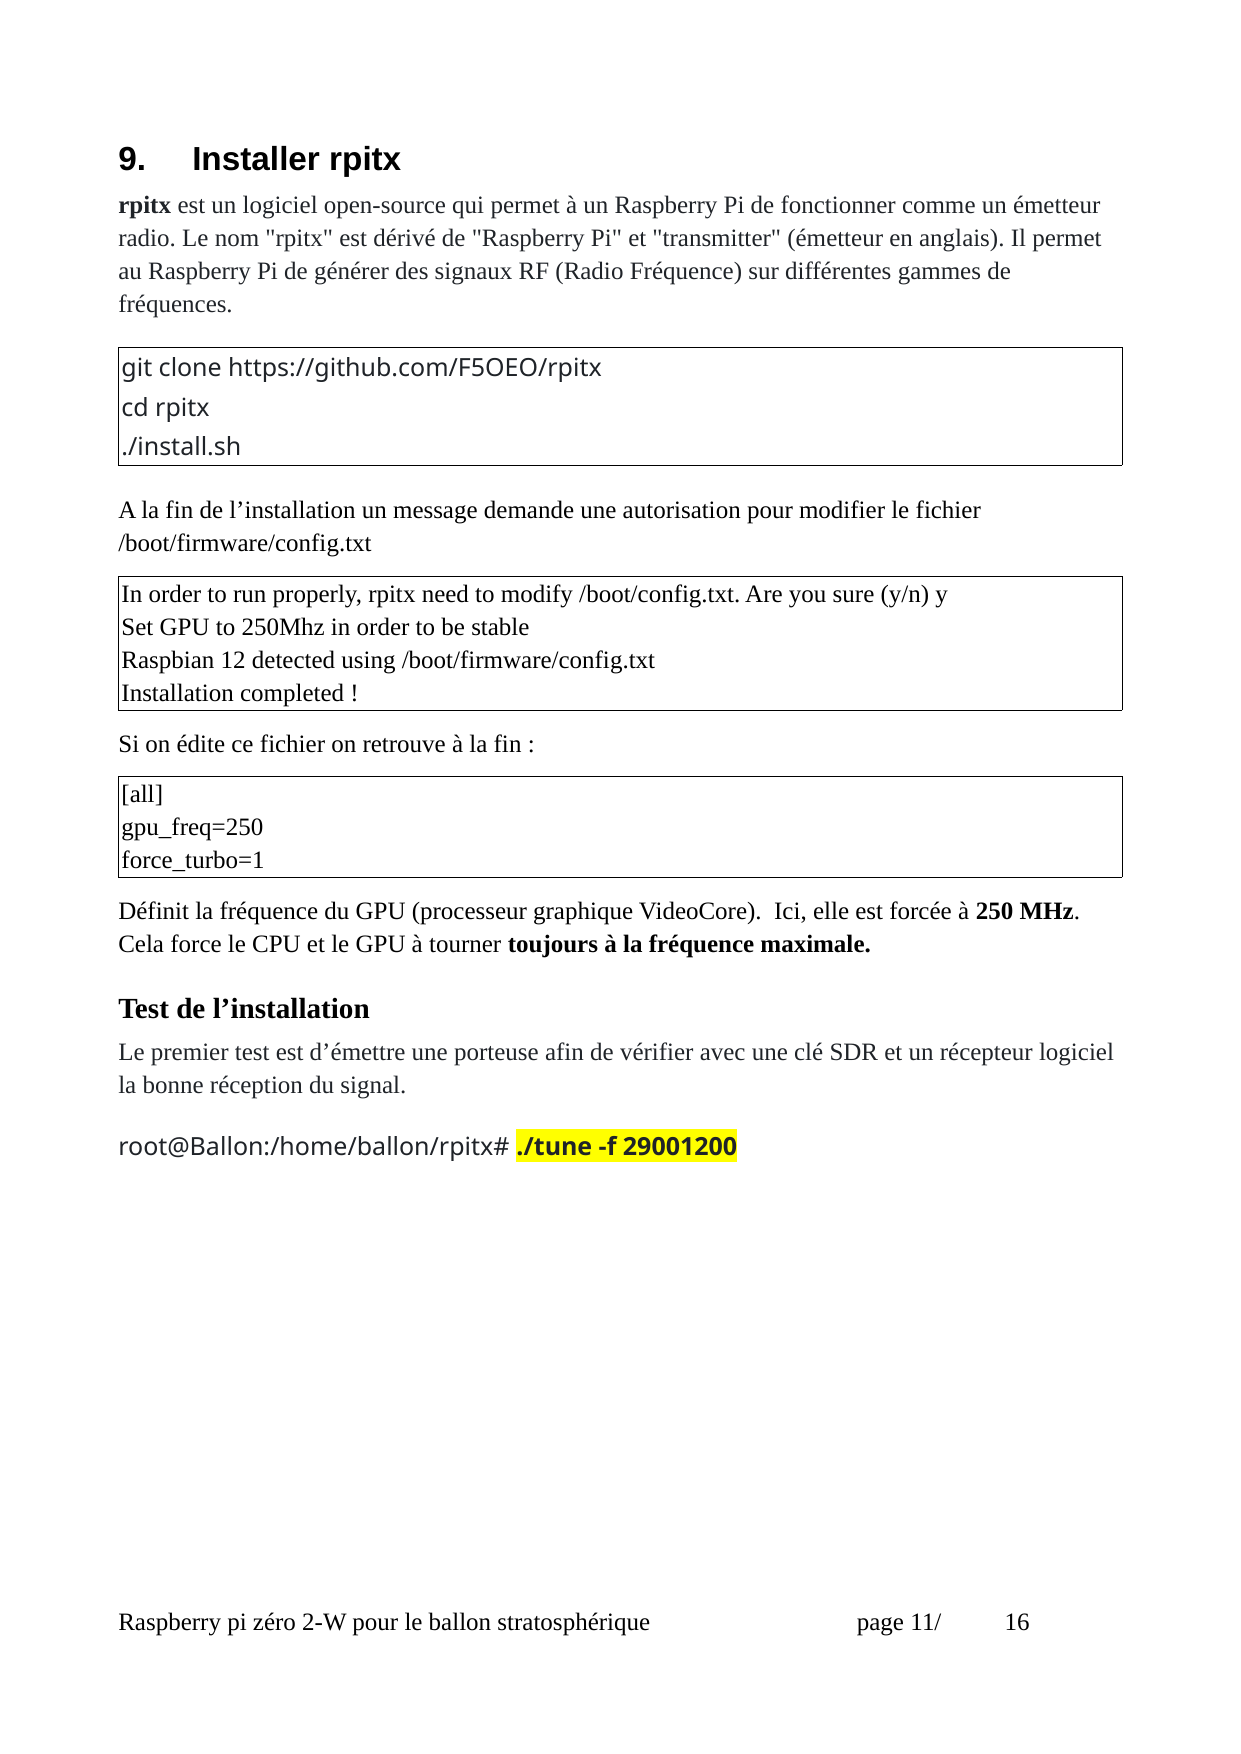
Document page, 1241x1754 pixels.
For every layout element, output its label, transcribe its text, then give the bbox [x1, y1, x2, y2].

text git clone https://github.com/F5OEO/rpitx cd rpitx ./install.sh [119, 348, 1122, 465]
text rpitx est un logiciel open-source qui permet à un Raspberry Pi de fonctionner comme un émetteur radio. Le nom "rpitx" est dérivé de "Raspberry Pi" et "transmitter" (émetteur en anglais). Il permet au Raspberry Pi de générer des signaux RF (Radio Fréquence) sur différentes gammes de fréquences. [118, 190, 1122, 318]
text In order to run properly, rpitx need to modify /boot/config.txt. Are you sure (y/n) y Set GPU to 250Mhz in order to be stable Raspbian 12 detected using /boot/firmware/config.txt Installation completed ! [119, 577, 1122, 710]
text Si on édite ce fichier on retrouve à la fin : [118, 729, 1122, 758]
subtitle Installer rpitx [118, 139, 1122, 177]
text Définit la fréquence du GPU (processeur graphique VideoCore). Ici, elle est forcée à 250 MHz. Cela force le CPU et le GPU à tourner toujours à la fréquence maximale. [118, 896, 1122, 958]
text root@Ballon:/home/ballon/rpitx# ./tune -f 29001200 [118, 1128, 1122, 1162]
text A la fin de l’installation un message demande une autorisation pour modifier le fichier /boot/firmware/config.txt [118, 496, 1122, 557]
text Le premier test est d’émettre une porteuse afin de vérifier avec une clé SDR et un récepteur logiciel la bonne réception du signal. [118, 1037, 1122, 1099]
subtitle Test de l’installation [118, 991, 1122, 1025]
text [all] gpu_freq=250 force_turbo=1 [119, 777, 1122, 877]
